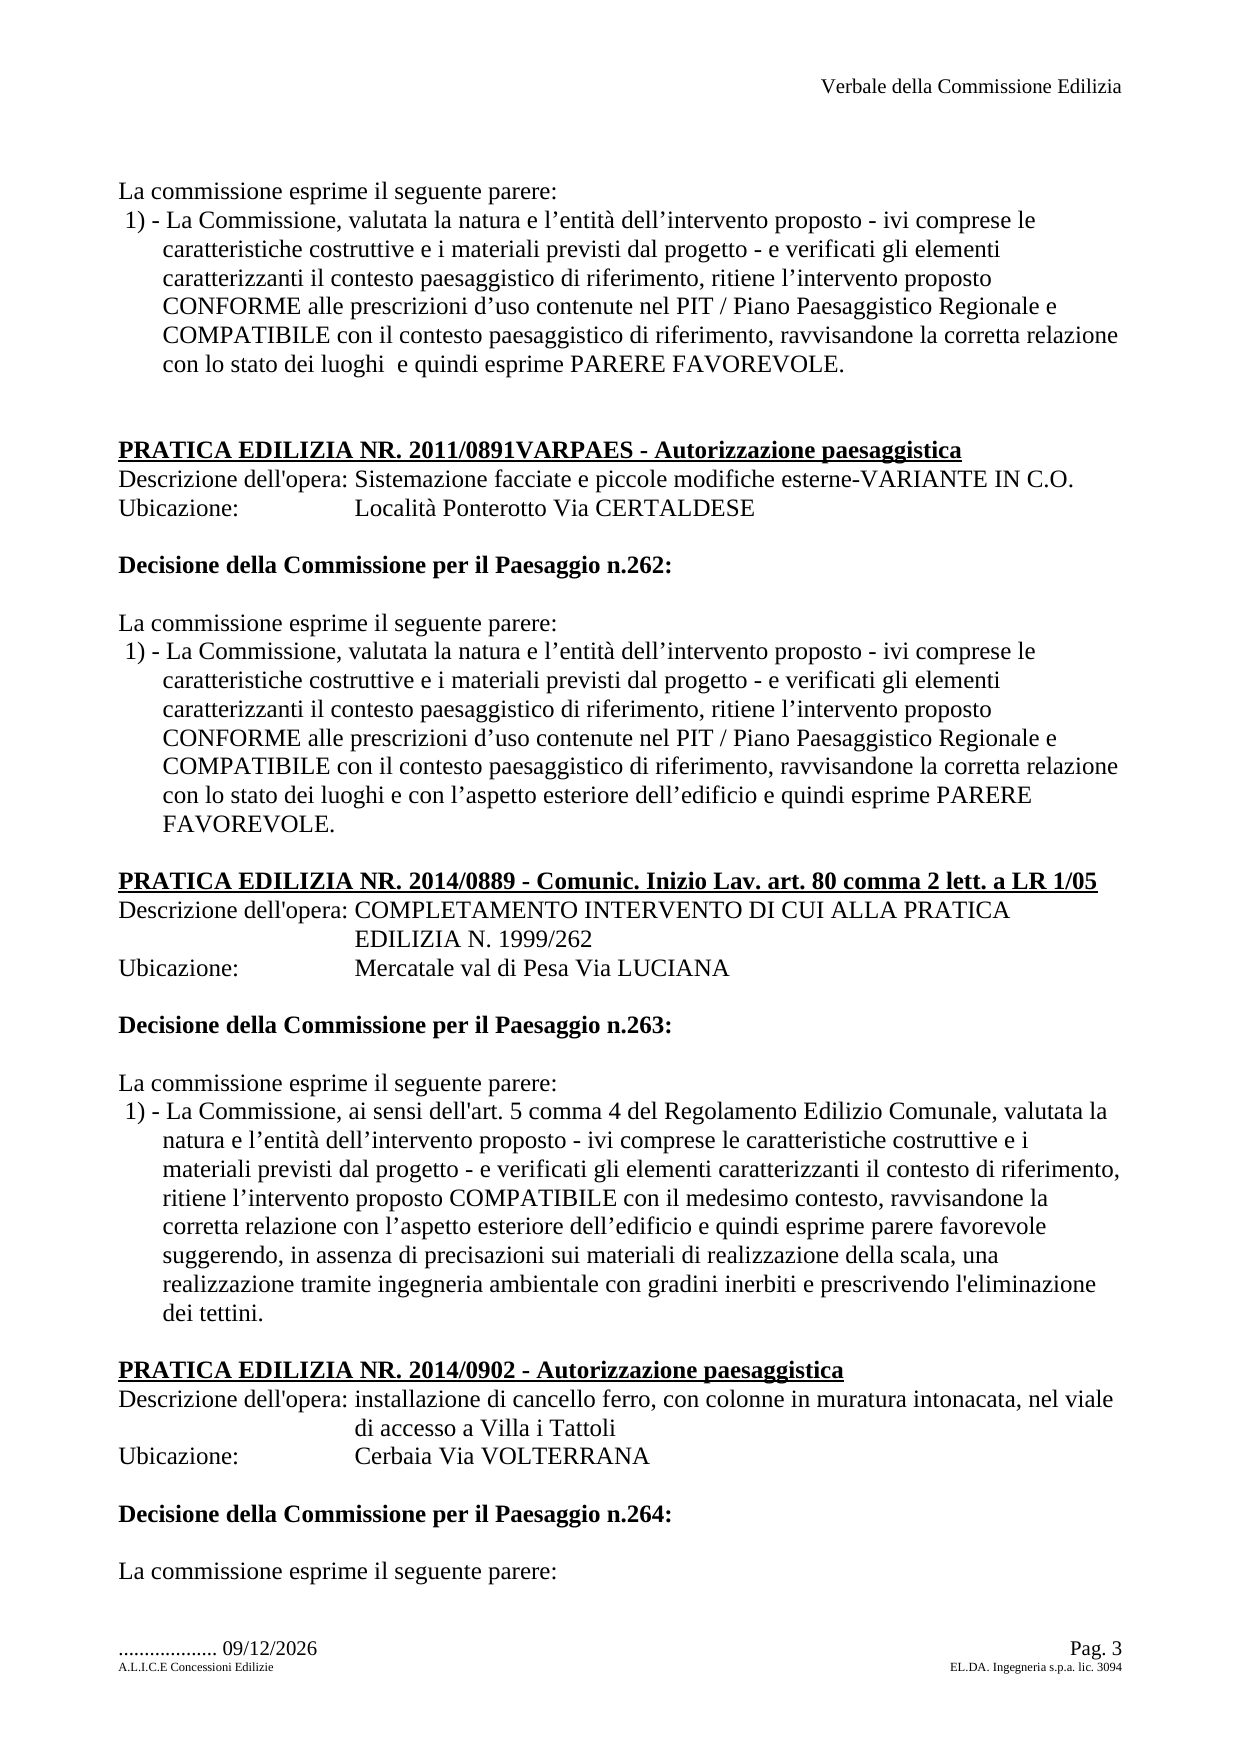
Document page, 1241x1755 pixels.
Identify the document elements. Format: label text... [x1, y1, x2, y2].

text PRATICA EDILIZIA NR. 2014/0902 - Autorizzazione paesaggistica [118, 1355, 1122, 1384]
text 1) - La Commissione, valutata la natura e l’entità dell’intervento proposto - ivi comprese le caratteristiche costruttive e i materiali previsti dal progetto - e verificati gli elementi caratterizzanti il contesto paesaggistico di riferimento, ritiene l’intervento proposto CONFORME alle prescrizioni d’uso contenute nel PIT / Piano Paesaggistico Regionale e COMPATIBILE con il contesto paesaggistico di riferimento, ravvisandone la corretta relazione con lo stato dei luoghi e quindi esprime PARERE FAVOREVOLE. [118, 205, 1122, 378]
text La commissione esprime il seguente parere: [118, 608, 1122, 636]
text Descrizione dell'opera: Sistemazione facciate e piccole modifiche esterne-VARIANTE IN C.O. [118, 464, 1122, 493]
text Decisione della Commissione per il Paesaggio n.263: [118, 1010, 1122, 1039]
text Decisione della Commissione per il Paesaggio n.262: [118, 550, 1122, 579]
text Decisione della Commissione per il Paesaggio n.264: [118, 1499, 1122, 1528]
text Ubicazione: Cerbaia Via VOLTERRANA [118, 1441, 1122, 1470]
text PRATICA EDILIZIA NR. 2011/0891VARPAES - Autorizzazione paesaggistica [118, 435, 1122, 464]
text La commissione esprime il seguente parere: [118, 176, 1122, 205]
text Ubicazione: Mercatale val di Pesa Via LUCIANA [118, 953, 1122, 981]
text PRATICA EDILIZIA NR. 2014/0889 - Comunic. Inizio Lav. art. 80 comma 2 lett. a LR 1/05 [118, 866, 1122, 895]
text Descrizione dell'opera: installazione di cancello ferro, con colonne in muratura intonacata, nel viale di accesso a Villa i Tattoli [118, 1384, 1122, 1441]
text 1) - La Commissione, ai sensi dell'art. 5 comma 4 del Regolamento Edilizio Comunale, valutata la natura e l’entità dell’intervento proposto - ivi comprese le caratteristiche costruttive e i materiali previsti dal progetto - e verificati gli elementi caratterizzanti il contesto di riferimento, ritiene l’intervento proposto COMPATIBILE con il medesimo contesto, ravvisandone la corretta relazione con l’aspetto esteriore dell’edificio e quindi esprime parere favorevole suggerendo, in assenza di precisazioni sui materiali di realizzazione della scala, una realizzazione tramite ingegneria ambientale con gradini inerbiti e prescrivendo l'eliminazione dei tettini. [118, 1096, 1122, 1326]
text La commissione esprime il seguente parere: [118, 1556, 1122, 1585]
text Descrizione dell'opera: COMPLETAMENTO INTERVENTO DI CUI ALLA PRATICA EDILIZIA N. 1999/262 [118, 895, 1122, 953]
text Ubicazione: Località Ponterotto Via CERTALDESE [118, 493, 1122, 521]
text La commissione esprime il seguente parere: [118, 1068, 1122, 1096]
text 1) - La Commissione, valutata la natura e l’entità dell’intervento proposto - ivi comprese le caratteristiche costruttive e i materiali previsti dal progetto - e verificati gli elementi caratterizzanti il contesto paesaggistico di riferimento, ritiene l’intervento proposto CONFORME alle prescrizioni d’uso contenute nel PIT / Piano Paesaggistico Regionale e COMPATIBILE con il contesto paesaggistico di riferimento, ravvisandone la corretta relazione con lo stato dei luoghi e con l’aspetto esteriore dell’edificio e quindi esprime PARERE FAVOREVOLE. [118, 636, 1122, 838]
